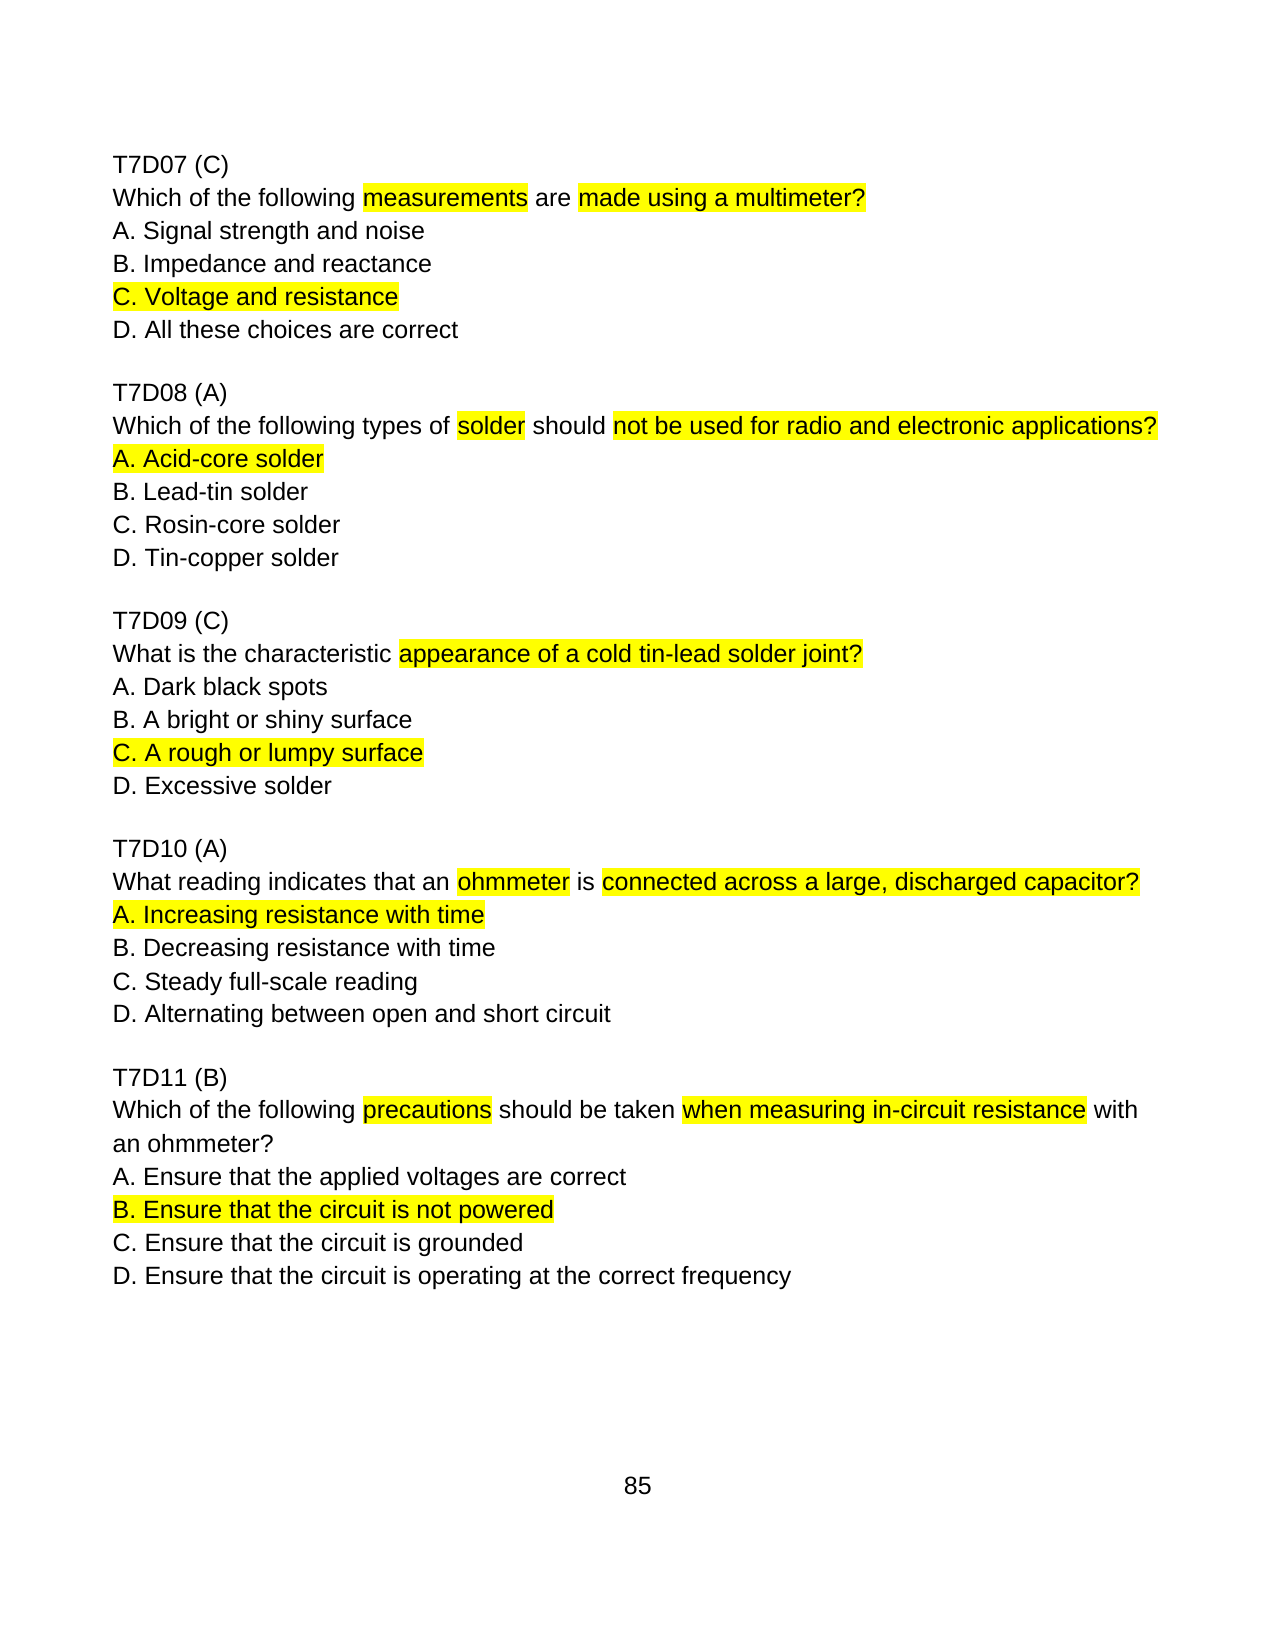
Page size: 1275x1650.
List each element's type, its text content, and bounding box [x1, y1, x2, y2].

text T7D10 (A) What reading indicates that an ohmmeter is connected across a large, discharged capacitor? A. Increasing resistance with time B. Decreasing resistance with time C. Steady full-scale reading D. Alternating between open and short circuit [112, 834, 1162, 1028]
text T7D08 (A) Which of the following types of solder should not be used for radio and electronic applications? A. Acid-core solder B. Lead-tin solder C. Rosin-core solder D. Tin-copper solder [112, 378, 1162, 572]
text T7D09 (C) What is the characteristic appearance of a cold tin-lead solder joint? A. Dark black spots B. A bright or shiny surface C. A rough or lumpy surface D. Excessive solder [112, 606, 1162, 800]
text T7D07 (C) Which of the following measurements are made using a multimeter? A. Signal strength and noise B. Impedance and reactance C. Voltage and resistance D. All these choices are correct [112, 150, 1162, 344]
text T7D11 (B) Which of the following precautions should be taken when measuring in-circuit resistance with an ohmmeter? A. Ensure that the applied voltages are correct B. Ensure that the circuit is not powered C. Ensure that the circuit is grounded D. Ensure that the circuit is operating at the correct frequency [112, 1062, 1162, 1289]
